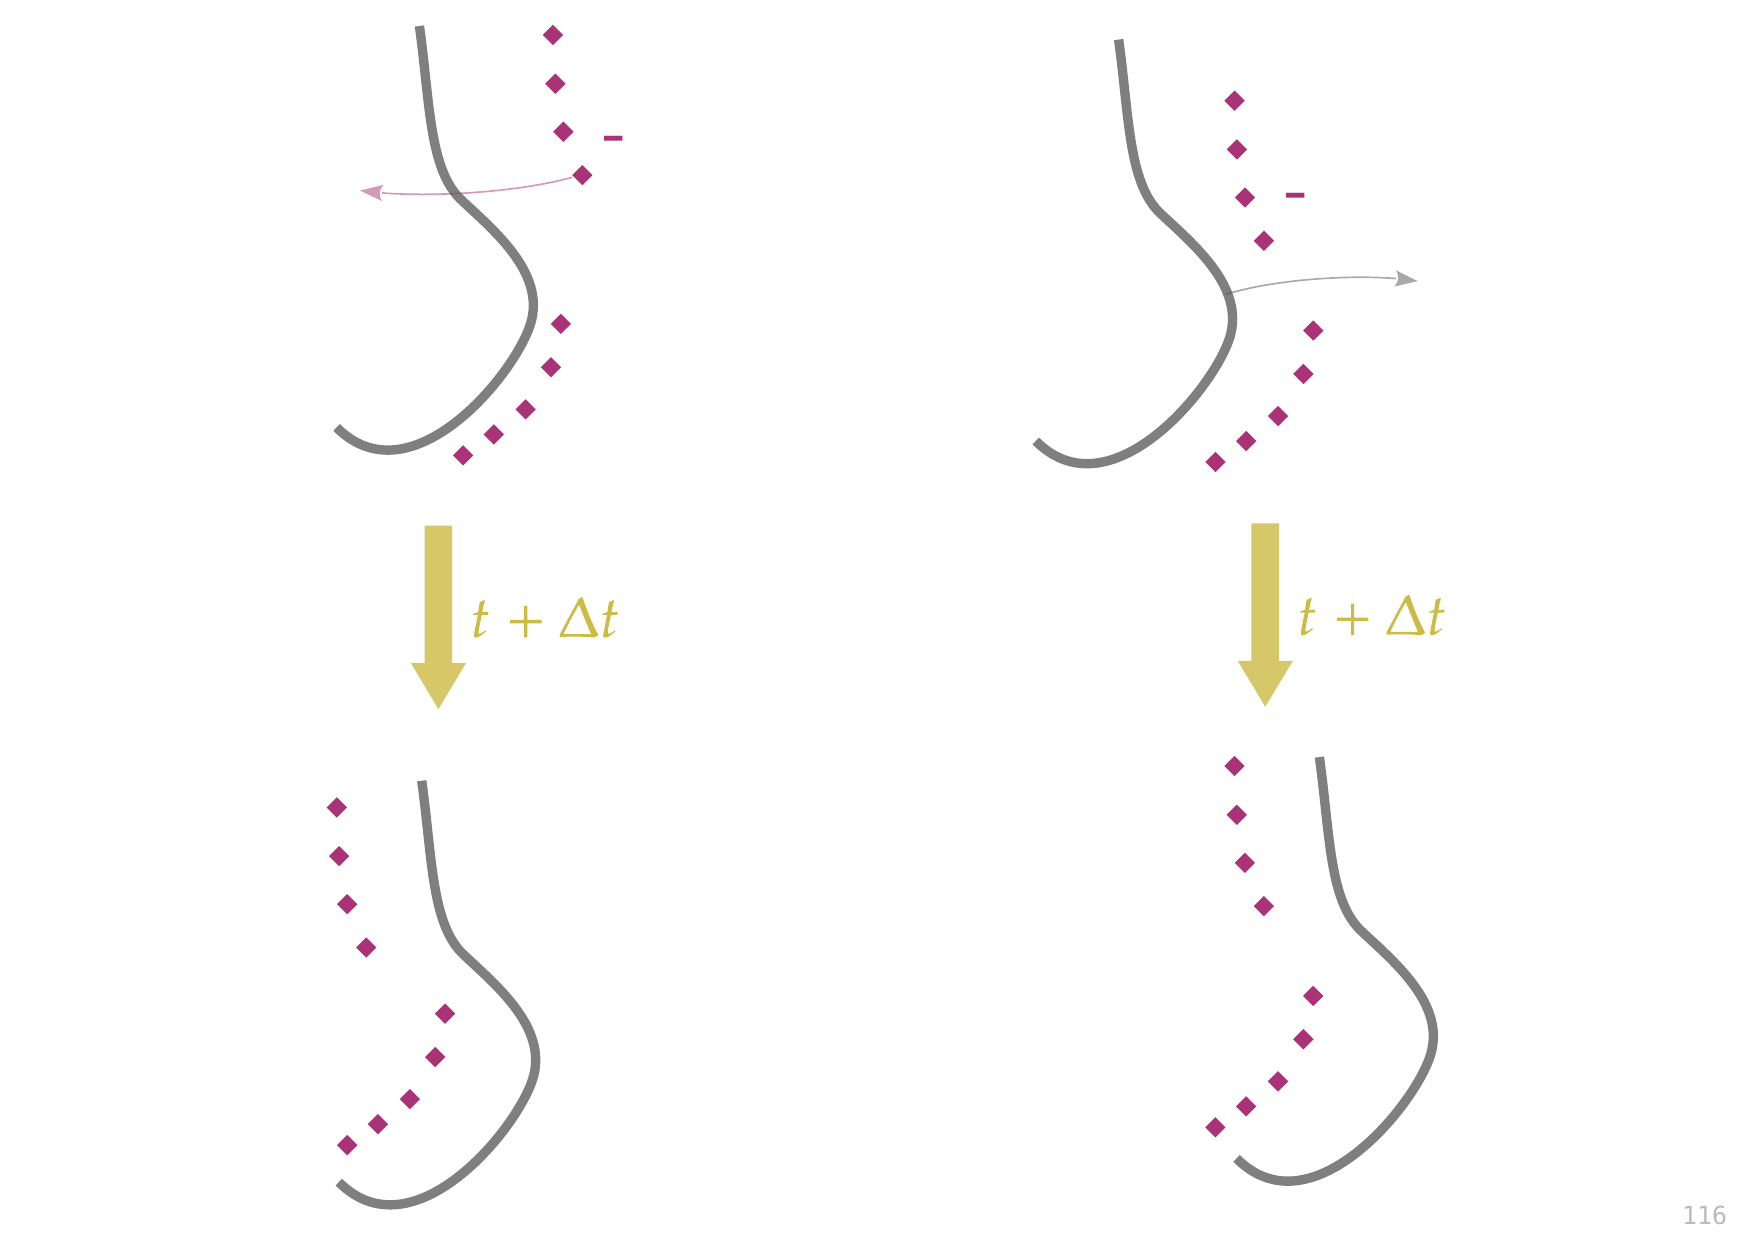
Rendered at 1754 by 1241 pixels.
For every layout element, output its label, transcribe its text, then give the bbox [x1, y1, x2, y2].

text_box [1386, 594, 1425, 636]
text_box [1336, 603, 1369, 636]
text_box [337, 1134, 358, 1156]
text_box [1303, 985, 1324, 1007]
text_box [602, 600, 618, 638]
text_box [510, 605, 542, 638]
text_box [1235, 1096, 1257, 1117]
text_box – [587, 90, 640, 154]
text_box [515, 399, 536, 420]
text_box [472, 600, 489, 638]
text_box [1234, 852, 1256, 873]
text_box [1299, 597, 1316, 636]
text_box [1224, 90, 1245, 111]
text_box [572, 164, 593, 186]
text_box [1293, 1029, 1314, 1050]
text_box [540, 357, 562, 378]
text_box [1236, 430, 1257, 452]
text_box [1237, 523, 1293, 707]
text_box [1205, 1117, 1226, 1138]
text_box [410, 525, 467, 710]
text_box [425, 1046, 446, 1068]
text_box [1224, 755, 1245, 777]
text_box [1226, 804, 1248, 825]
text_box [1205, 451, 1226, 473]
text_box [542, 24, 564, 46]
text_box [1267, 1071, 1289, 1092]
text_box – [1269, 147, 1322, 211]
text_box [434, 1003, 456, 1024]
text_box [1267, 405, 1289, 427]
text_box [1429, 597, 1445, 636]
text_box [326, 797, 347, 818]
text_box [1253, 230, 1275, 251]
text_box [545, 73, 566, 94]
text_box [452, 445, 474, 466]
text_box [1234, 187, 1256, 208]
text_box [1293, 363, 1314, 385]
text_box [559, 597, 598, 638]
text_box [328, 846, 350, 867]
text_box [553, 121, 574, 142]
text_box [337, 894, 358, 915]
text_box [399, 1088, 421, 1110]
text_box [1226, 139, 1248, 160]
text_box [356, 937, 377, 958]
text_box [550, 313, 572, 335]
text_box [1303, 320, 1324, 341]
text_box [483, 424, 504, 445]
text_box [1253, 895, 1275, 917]
text_box [367, 1114, 389, 1135]
